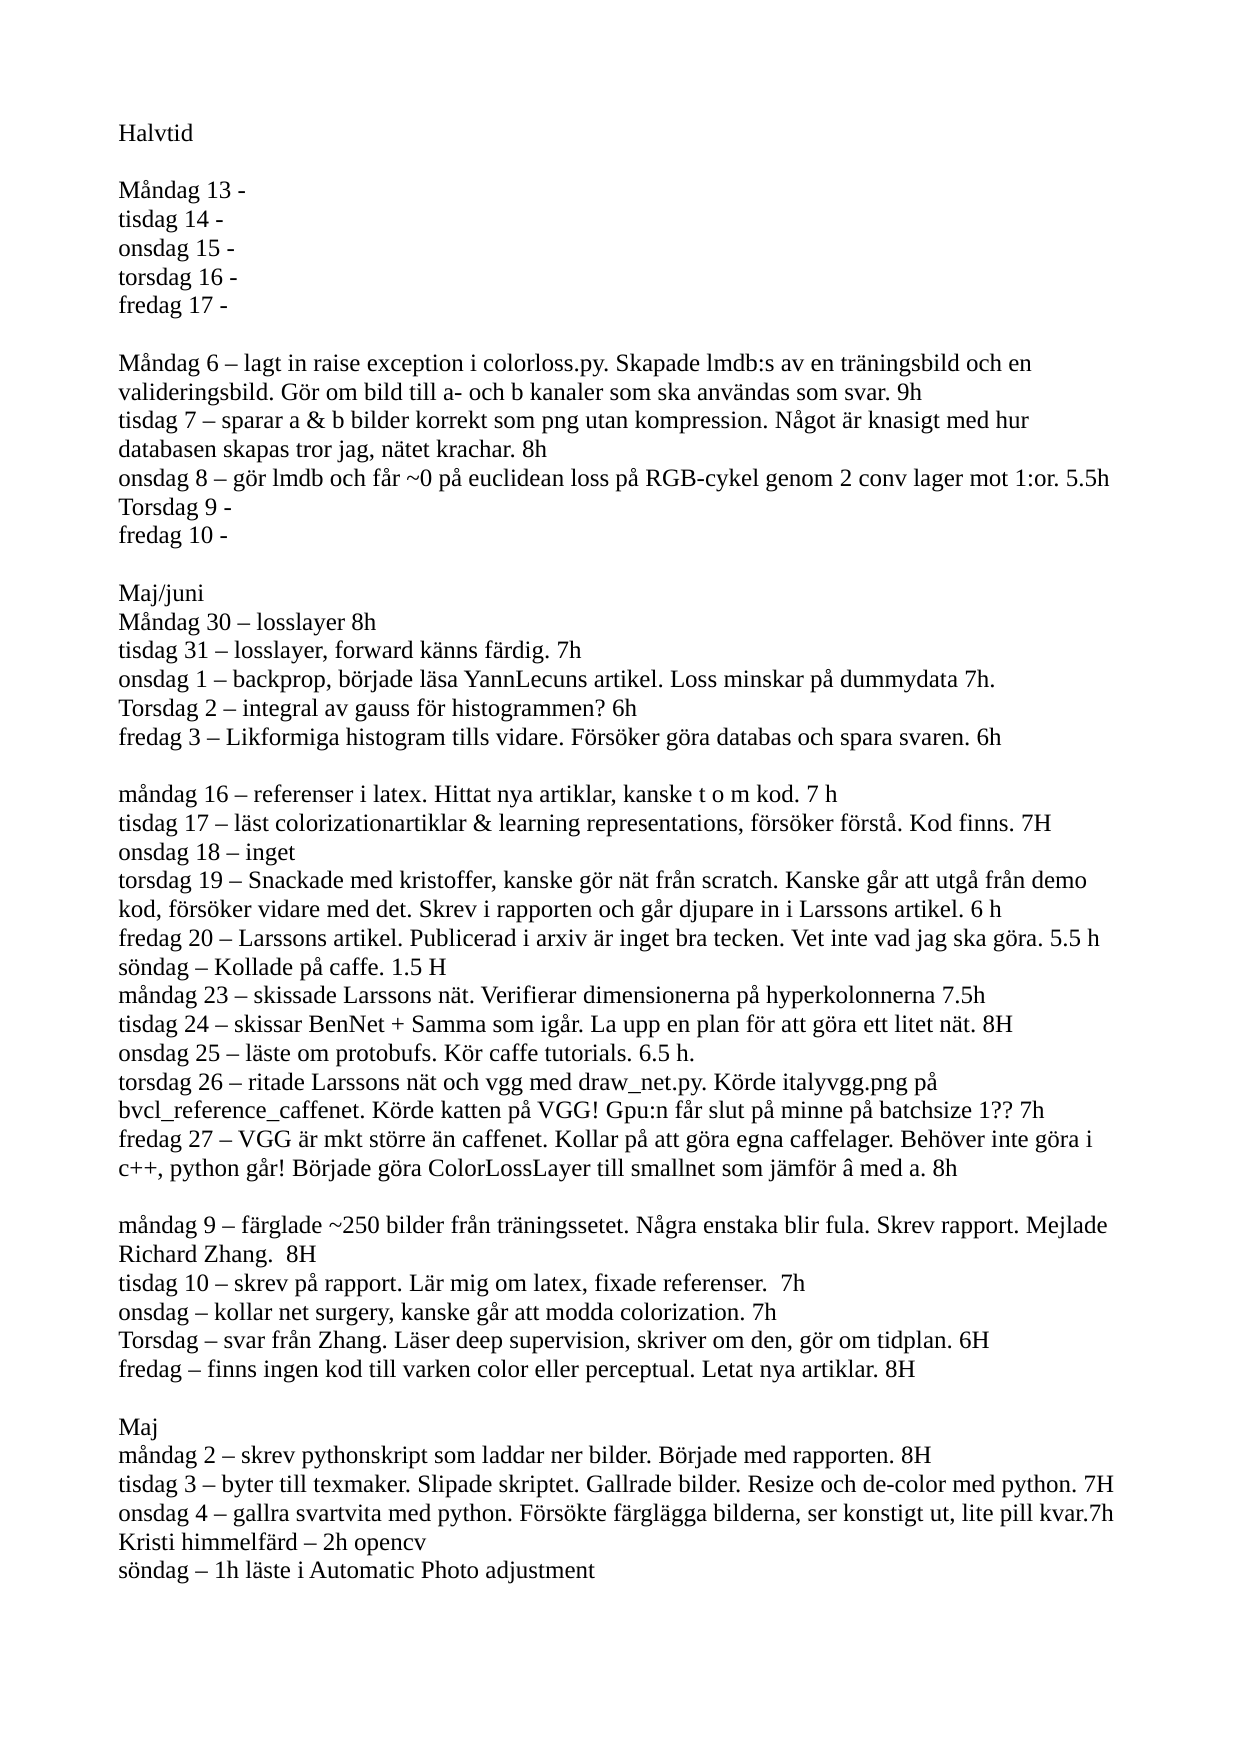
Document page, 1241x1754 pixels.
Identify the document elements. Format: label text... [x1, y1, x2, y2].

text tisdag 14 - [118, 204, 1122, 233]
text Måndag 30 – losslayer 8h [118, 607, 1122, 636]
text Måndag 6 – lagt in raise exception i colorloss.py. Skapade lmdb:s av en träningsbild och en valideringsbild. Gör om bild till a- och b kanaler som ska användas som svar. 9h [118, 348, 1122, 406]
text måndag 16 – referenser i latex. Hittat nya artiklar, kanske t o m kod. 7 h [118, 779, 1122, 808]
text Maj/juni [118, 578, 1122, 607]
text Kristi himmelfärd – 2h opencv [118, 1527, 1122, 1556]
text onsdag 25 – läste om protobufs. Kör caffe tutorials. 6.5 h. [118, 1038, 1122, 1067]
text Måndag 13 - [118, 176, 1122, 204]
text onsdag 4 – gallra svartvita med python. Försökte färglägga bilderna, ser konstigt ut, lite pill kvar.7h [118, 1498, 1122, 1527]
text onsdag 8 – gör lmdb och får ~0 på euclidean loss på RGB-cykel genom 2 conv lager mot 1:or. 5.5h [118, 463, 1122, 492]
text torsdag 26 – ritade Larssons nät och vgg med draw_net.py. Körde italyvgg.png på bvcl_reference_caffenet. Körde katten på VGG! Gpu:n får slut på minne på batchsize 1?? 7h [118, 1067, 1122, 1124]
text tisdag 24 – skissar BenNet + Samma som igår. La upp en plan för att göra ett litet nät. 8H [118, 1009, 1122, 1038]
text fredag – finns ingen kod till varken color eller perceptual. Letat nya artiklar. 8H [118, 1354, 1122, 1383]
text onsdag 15 - [118, 233, 1122, 262]
text Torsdag – svar från Zhang. Läser deep supervision, skriver om den, gör om tidplan. 6H [118, 1326, 1122, 1354]
text onsdag 18 – inget [118, 837, 1122, 866]
text torsdag 19 – Snackade med kristoffer, kanske gör nät från scratch. Kanske går att utgå från demo kod, försöker vidare med det. Skrev i rapporten och går djupare in i Larssons artikel. 6 h [118, 866, 1122, 923]
text tisdag 10 – skrev på rapport. Lär mig om latex, fixade referenser. 7h [118, 1268, 1122, 1297]
text söndag – 1h läste i Automatic Photo adjustment [118, 1556, 1122, 1584]
text tisdag 31 – losslayer, forward känns färdig. 7h [118, 636, 1122, 664]
text Torsdag 2 – integral av gauss för histogrammen? 6h [118, 693, 1122, 722]
text måndag 2 – skrev pythonskript som laddar ner bilder. Började med rapporten. 8H [118, 1441, 1122, 1469]
text Halvtid [118, 118, 1122, 147]
text söndag – Kollade på caffe. 1.5 H [118, 952, 1122, 981]
text tisdag 7 – sparar a & b bilder korrekt som png utan kompression. Något är knasigt med hur databasen skapas tror jag, nätet krachar. 8h [118, 406, 1122, 463]
text fredag 20 – Larssons artikel. Publicerad i arxiv är inget bra tecken. Vet inte vad jag ska göra. 5.5 h [118, 923, 1122, 952]
text tisdag 17 – läst colorizationartiklar & learning representations, försöker förstå. Kod finns. 7H [118, 808, 1122, 837]
text fredag 10 - [118, 521, 1122, 549]
text tisdag 3 – byter till texmaker. Slipade skriptet. Gallrade bilder. Resize och de-color med python. 7H [118, 1469, 1122, 1498]
text Torsdag 9 - [118, 492, 1122, 521]
text måndag 23 – skissade Larssons nät. Verifierar dimensionerna på hyperkolonnerna 7.5h [118, 981, 1122, 1009]
text Maj [118, 1412, 1122, 1441]
text måndag 9 – färglade ~250 bilder från träningssetet. Några enstaka blir fula. Skrev rapport. Mejlade Richard Zhang. 8H [118, 1211, 1122, 1268]
text fredag 27 – VGG är mkt större än caffenet. Kollar på att göra egna caffelager. Behöver inte göra i c++, python går! Började göra ColorLossLayer till smallnet som jämför â med a. 8h [118, 1124, 1122, 1182]
text onsdag 1 – backprop, började läsa YannLecuns artikel. Loss minskar på dummydata 7h. [118, 664, 1122, 693]
text torsdag 16 - [118, 262, 1122, 291]
text fredag 3 – Likformiga histogram tills vidare. Försöker göra databas och spara svaren. 6h [118, 722, 1122, 751]
text fredag 17 - [118, 291, 1122, 319]
text onsdag – kollar net surgery, kanske går att modda colorization. 7h [118, 1297, 1122, 1326]
